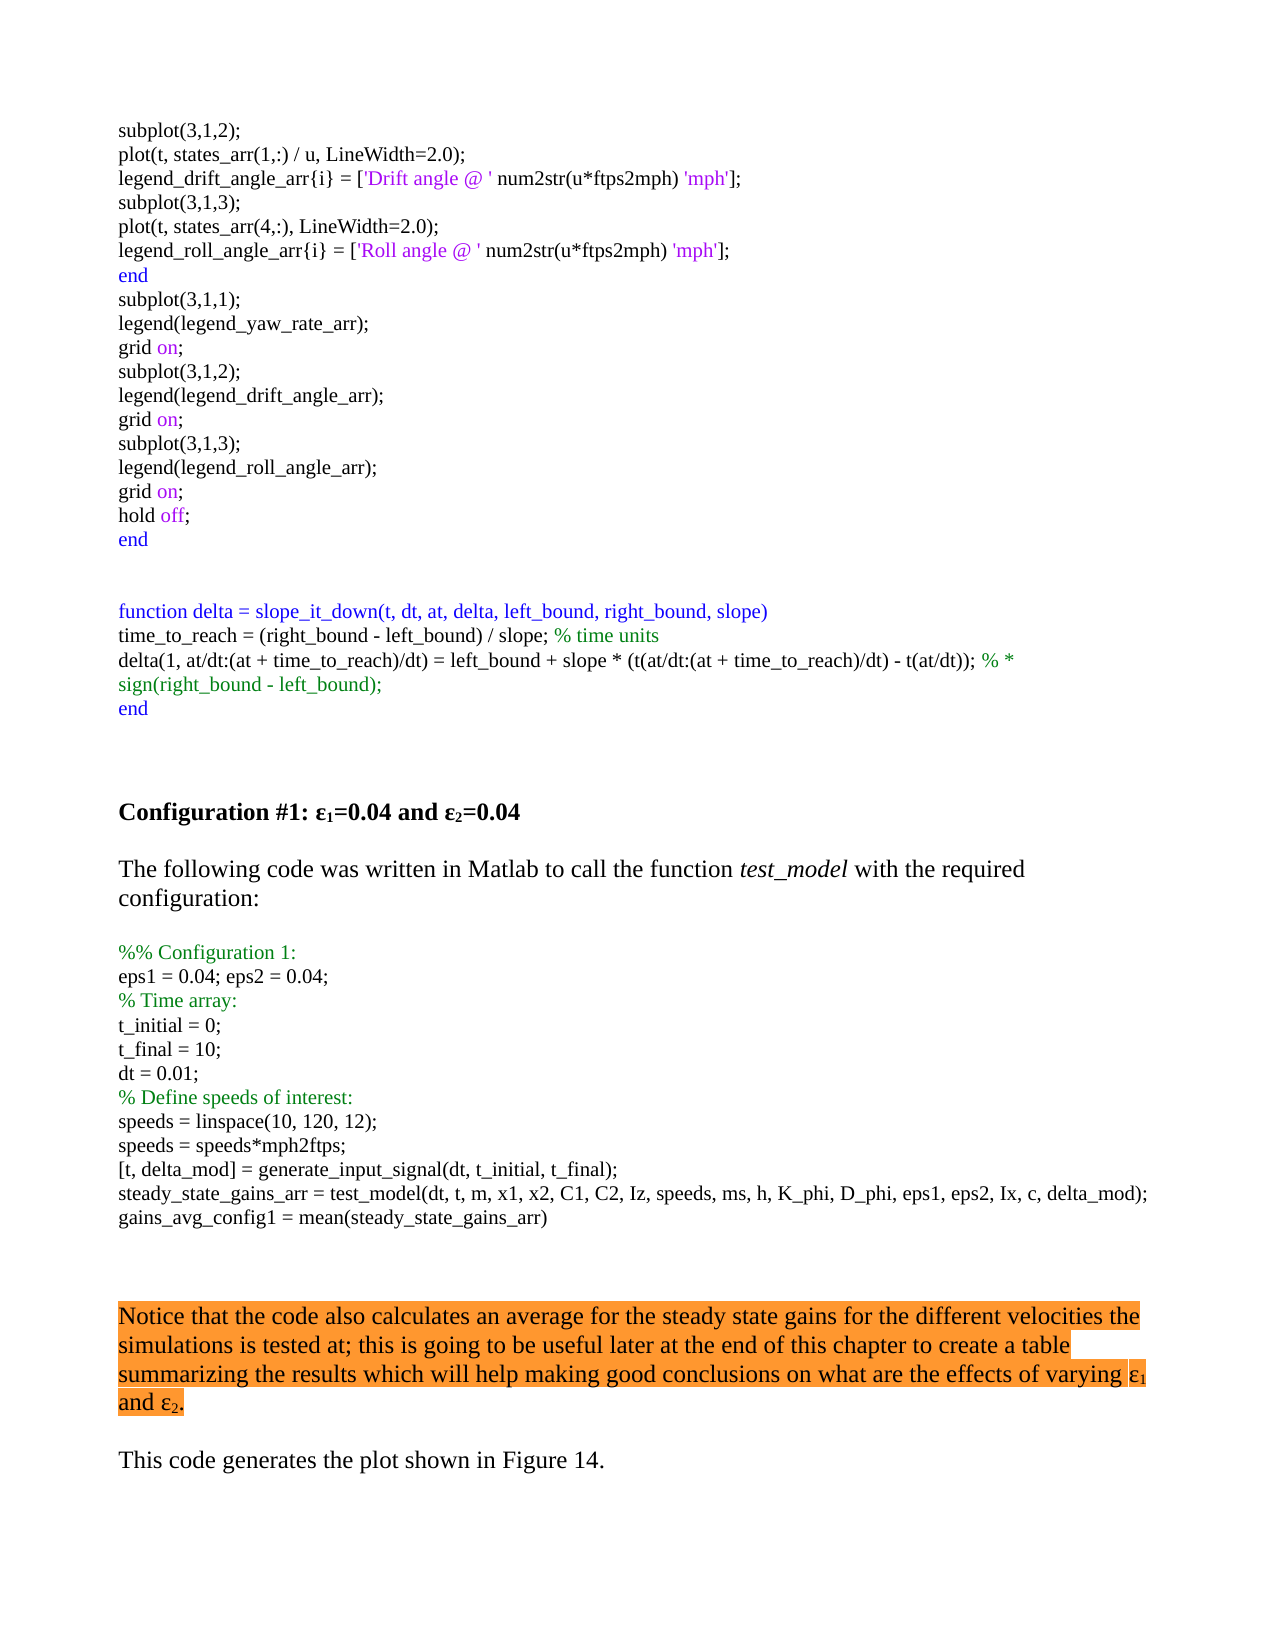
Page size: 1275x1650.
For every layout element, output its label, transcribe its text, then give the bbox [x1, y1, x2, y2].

text t_final = 10; [118, 1037, 1157, 1061]
text This code generates the plot shown in Figure 14. [118, 1445, 1157, 1474]
text dt = 0.01; [118, 1061, 1157, 1085]
text time_to_reach = (right_bound - left_bound) / slope; % time units [118, 623, 1157, 647]
text plot(t, states_arr(1,:) / u, LineWidth=2.0); [118, 142, 1157, 166]
text speeds = linspace(10, 120, 12); [118, 1109, 1157, 1133]
text subplot(3,1,3); [118, 190, 1157, 214]
text The following code was written in Matlab to call the function test_model with the required configuration: [118, 854, 1157, 912]
text t_initial = 0; [118, 1012, 1157, 1037]
text eps1 = 0.04; eps2 = 0.04; [118, 964, 1157, 988]
text grid on; [118, 335, 1157, 359]
text subplot(3,1,2); [118, 118, 1157, 142]
text legend(legend_roll_angle_arr); [118, 455, 1157, 479]
text plot(t, states_arr(4,:), LineWidth=2.0); [118, 214, 1157, 238]
text function delta = slope_it_down(t, dt, at, delta, left_bound, right_bound, slope) [118, 599, 1157, 623]
text delta(1, at/dt:(at + time_to_reach)/dt) = left_bound + slope * (t(at/dt:(at + time_to_reach)/dt) - t(at/dt)); % * sign(right_bound - left_bound); [118, 647, 1157, 696]
text grid on; [118, 407, 1157, 431]
text legend(legend_yaw_rate_arr); [118, 311, 1157, 335]
text subplot(3,1,2); [118, 359, 1157, 383]
text Configuration #1: ε1=0.04 and ε2=0.04 [118, 797, 1157, 825]
text gains_avg_config1 = mean(steady_state_gains_arr) [118, 1205, 1157, 1229]
text speeds = speeds*mph2ftps; [118, 1133, 1157, 1157]
text subplot(3,1,1); [118, 287, 1157, 311]
text end [118, 527, 1157, 551]
text %% Configuration 1: [118, 940, 1157, 964]
text legend_drift_angle_arr{i} = ['Drift angle @ ' num2str(u*ftps2mph) 'mph']; [118, 166, 1157, 190]
text hold off; [118, 503, 1157, 527]
text subplot(3,1,3); [118, 431, 1157, 455]
text % Time array: [118, 988, 1157, 1012]
text end [118, 262, 1157, 287]
text % Define speeds of interest: [118, 1085, 1157, 1109]
text [t, delta_mod] = generate_input_signal(dt, t_initial, t_final); [118, 1157, 1157, 1181]
text legend(legend_drift_angle_arr); [118, 383, 1157, 407]
text Notice that the code also calculates an average for the steady state gains for the different velocities the simulations is tested at; this is going to be useful later at the end of this chapter to create a table summarizing the results which will help making good conclusions on what are the effects of varying ε1 and ε2. [118, 1301, 1157, 1416]
text grid on; [118, 479, 1157, 503]
text steady_state_gains_arr = test_model(dt, t, m, x1, x2, C1, C2, Iz, speeds, ms, h, K_phi, D_phi, eps1, eps2, Ix, c, delta_mod); [118, 1181, 1157, 1205]
text end [118, 696, 1157, 720]
text legend_roll_angle_arr{i} = ['Roll angle @ ' num2str(u*ftps2mph) 'mph']; [118, 238, 1157, 262]
